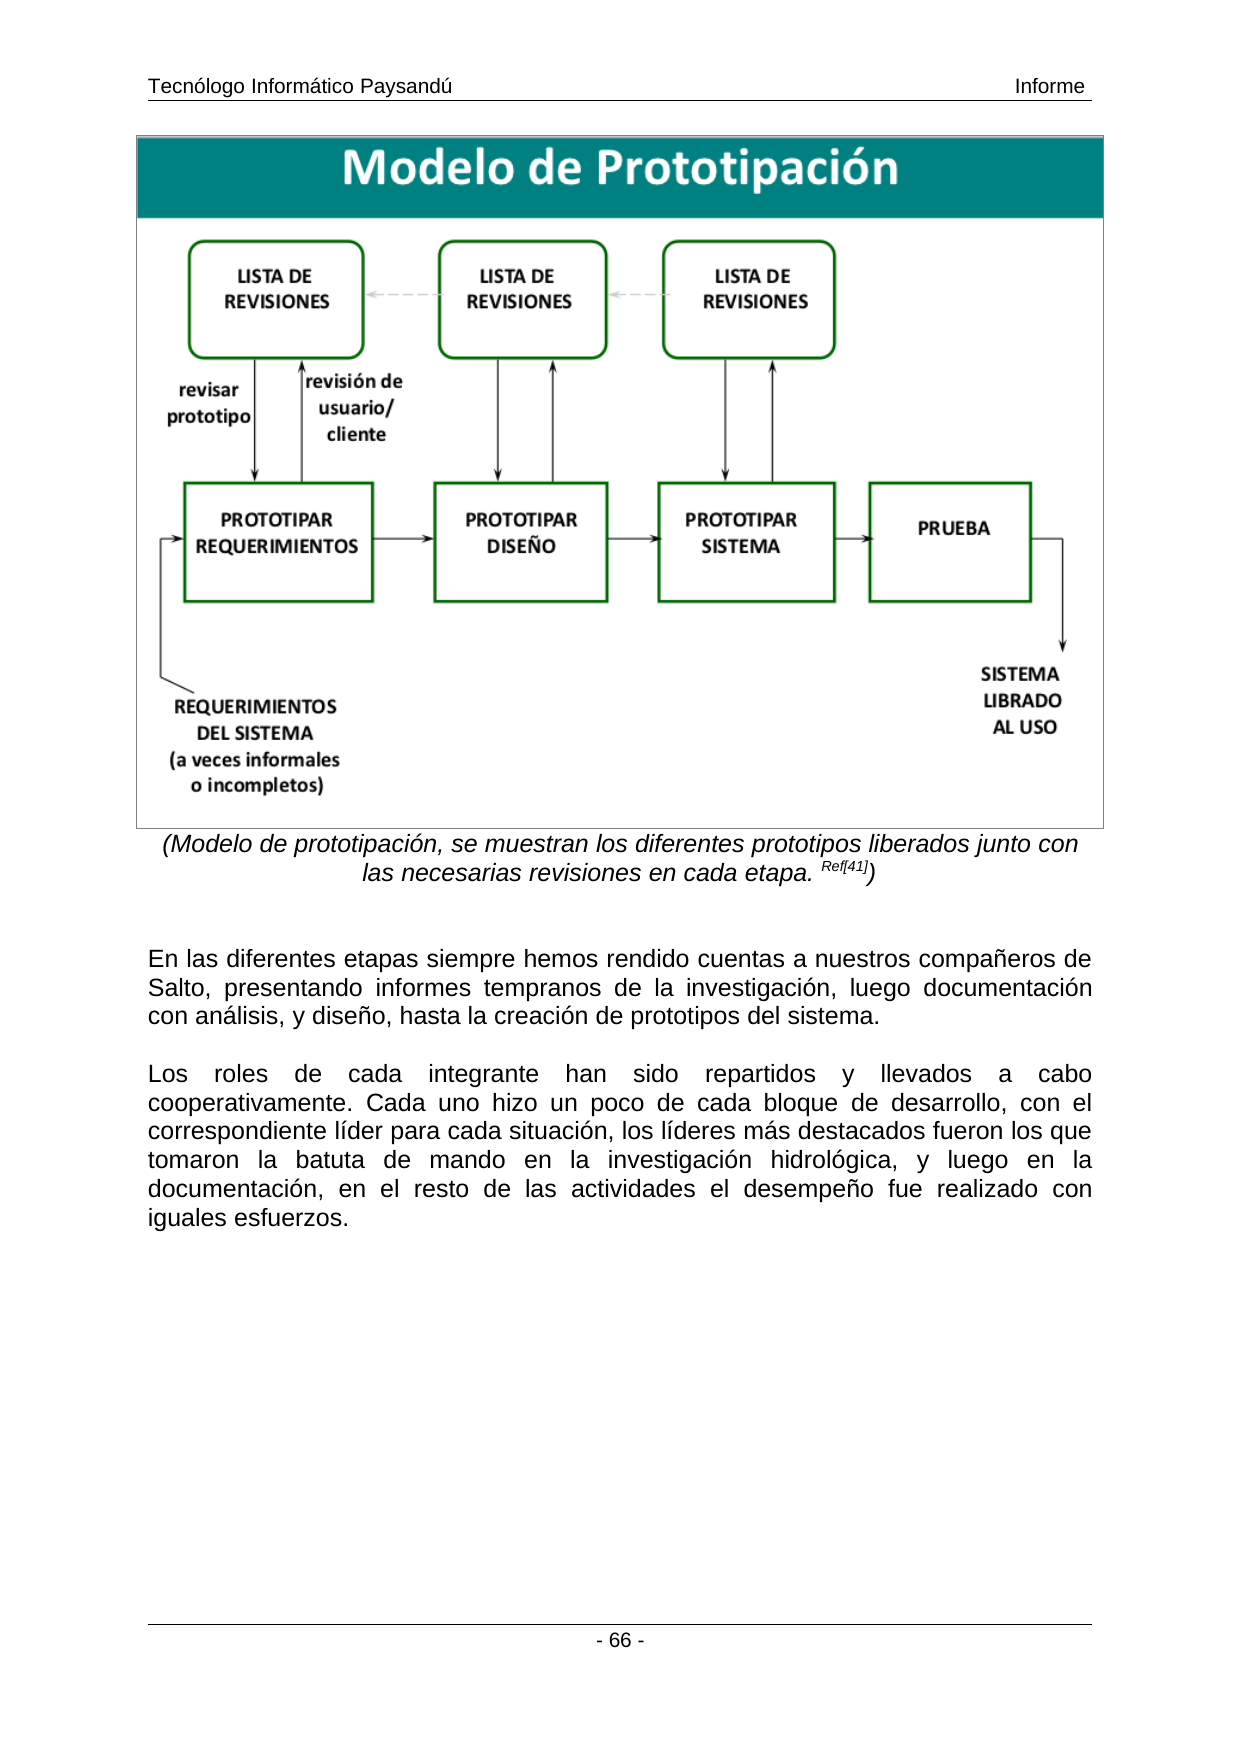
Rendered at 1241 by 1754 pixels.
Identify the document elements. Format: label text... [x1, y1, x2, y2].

text Los roles de cada integrante han sido repartidos y llevados a cabo cooperativamente. Cada uno hizo un poco de cada bloque de desarrollo, con el correspondiente líder para cada situación, los líderes más destacados fueron los que tomaron la batuta de mando en la investigación hidrológica, y luego en la documentación, en el resto de las actividades el desempeño fue realizado con iguales esfuerzos. [148, 1059, 1092, 1231]
text En las diferentes etapas siempre hemos rendido cuentas a nuestros compañeros de Salto, presentando informes tempranos de la investigación, luego documentación con análisis, y diseño, hasta la creación de prototipos del sistema. [148, 944, 1092, 1030]
text (Modelo de prototipación, se muestran los diferentes prototipos liberados junto con las necesarias revisiones en cada etapa. Ref[41]) [148, 829, 1092, 886]
picture [137, 136, 1103, 828]
